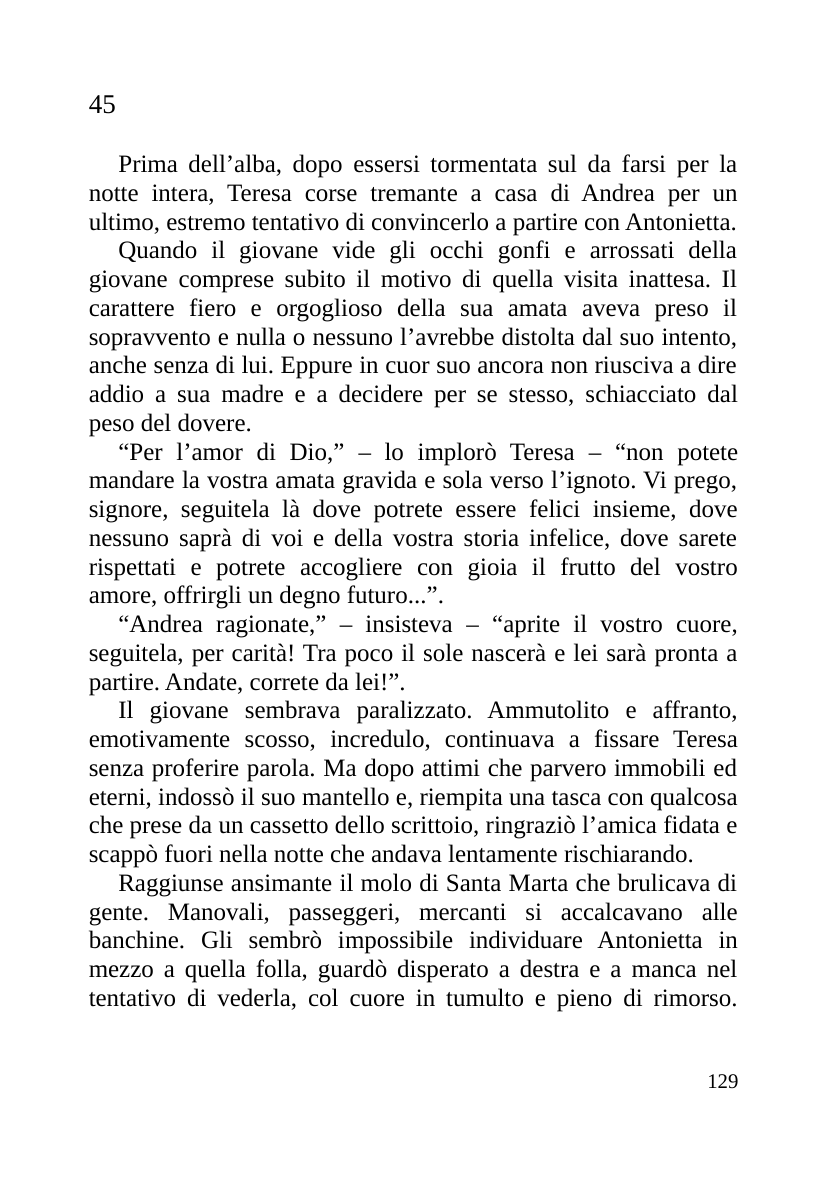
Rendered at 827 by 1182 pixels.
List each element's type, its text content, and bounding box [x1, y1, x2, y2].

text Quando il giovane vide gli occhi gonfi e arrossati della giovane comprese subito il motivo di quella visita inattesa. Il carattere fiero e orgoglioso della sua amata aveva preso il sopravvento e nulla o nessuno l’avrebbe distolta dal suo intento, anche senza di lui. Eppure in cuor suo ancora non riusciva a dire addio a sua madre e a decidere per se stesso, schiacciato dal peso del dovere. [88, 235, 738, 437]
text “Per l’amor di Dio,” – lo implorò Teresa – “non potete mandare la vostra amata gravida e sola verso l’ignoto. Vi prego, signore, seguitela là dove potrete essere felici insieme, dove nessuno saprà di voi e della vostra storia infelice, dove sarete rispettati e potrete accogliere con gioia il frutto del vostro amore, offrirgli un degno futuro...”. [88, 437, 738, 609]
text Raggiunse ansimante il molo di Santa Marta che brulicava di gente. Manovali, passeggeri, mercanti si accalcavano alle banchine. Gli sembrò impossibile individuare Antonietta in mezzo a quella folla, guardò disperato a destra e a manca nel tentativo di vederla, col cuore in tumulto e pieno di rimorso. [88, 868, 738, 1012]
text Prima dell’alba, dopo essersi tormentata sul da farsi per la notte intera, Teresa corse tremante a casa di Andrea per un ultimo, estremo tentativo di convincerlo a partire con Antonietta. [88, 149, 738, 235]
text Il giovane sembrava paralizzato. Ammutolito e affranto, emotivamente scosso, incredulo, continuava a fissare Teresa senza proferire parola. Ma dopo attimi che parvero immobili ed eterni, indossò il suo mantello e, riempita una tasca con qualcosa che prese da un cassetto dello scrittoio, ringraziò l’amica fidata e scappò fuori nella notte che andava lentamente rischiarando. [88, 695, 738, 868]
text “Andrea ragionate,” – insisteva – “aprite il vostro cuore, seguitela, per carità! Tra poco il sole nascerà e lei sarà pronta a partire. Andate, correte da lei!”. [88, 609, 738, 695]
subtitle 45 [88, 88, 738, 120]
